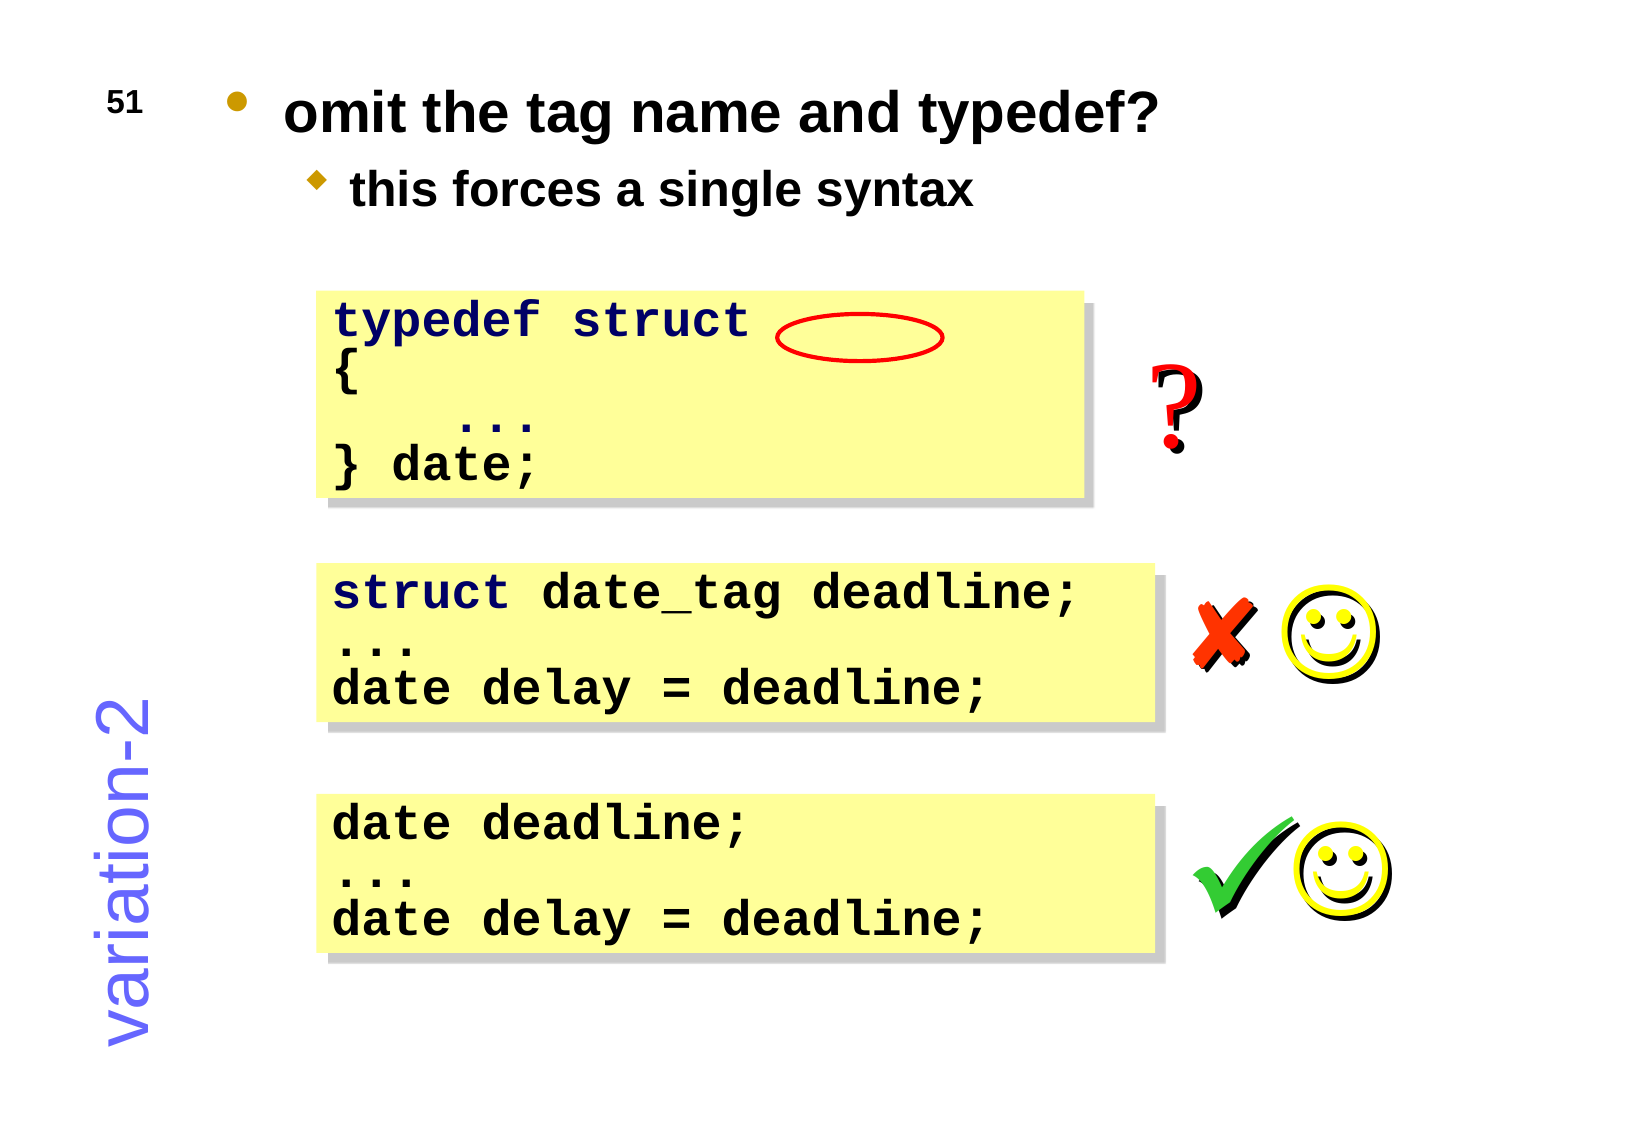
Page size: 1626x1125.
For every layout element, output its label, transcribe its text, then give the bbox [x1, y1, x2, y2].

text_box  [1166, 544, 1286, 710]
text_box  [1166, 775, 1356, 970]
text_box typedef struct { ... } date; [316, 290, 1085, 498]
text_box struct date_tag deadline; ... date delay = deadline; [316, 563, 1156, 723]
title variation-2 [50, 187, 188, 1063]
text_box ? [1131, 314, 1218, 480]
text_box  [1273, 781, 1463, 948]
list omit the tag name and typedef? this forces a single syntax [212, 66, 1625, 1067]
text_box date deadline; ... date delay = deadline; [316, 793, 1156, 953]
text_box  [1291, 596, 1370, 673]
text_box  [1261, 544, 1450, 711]
